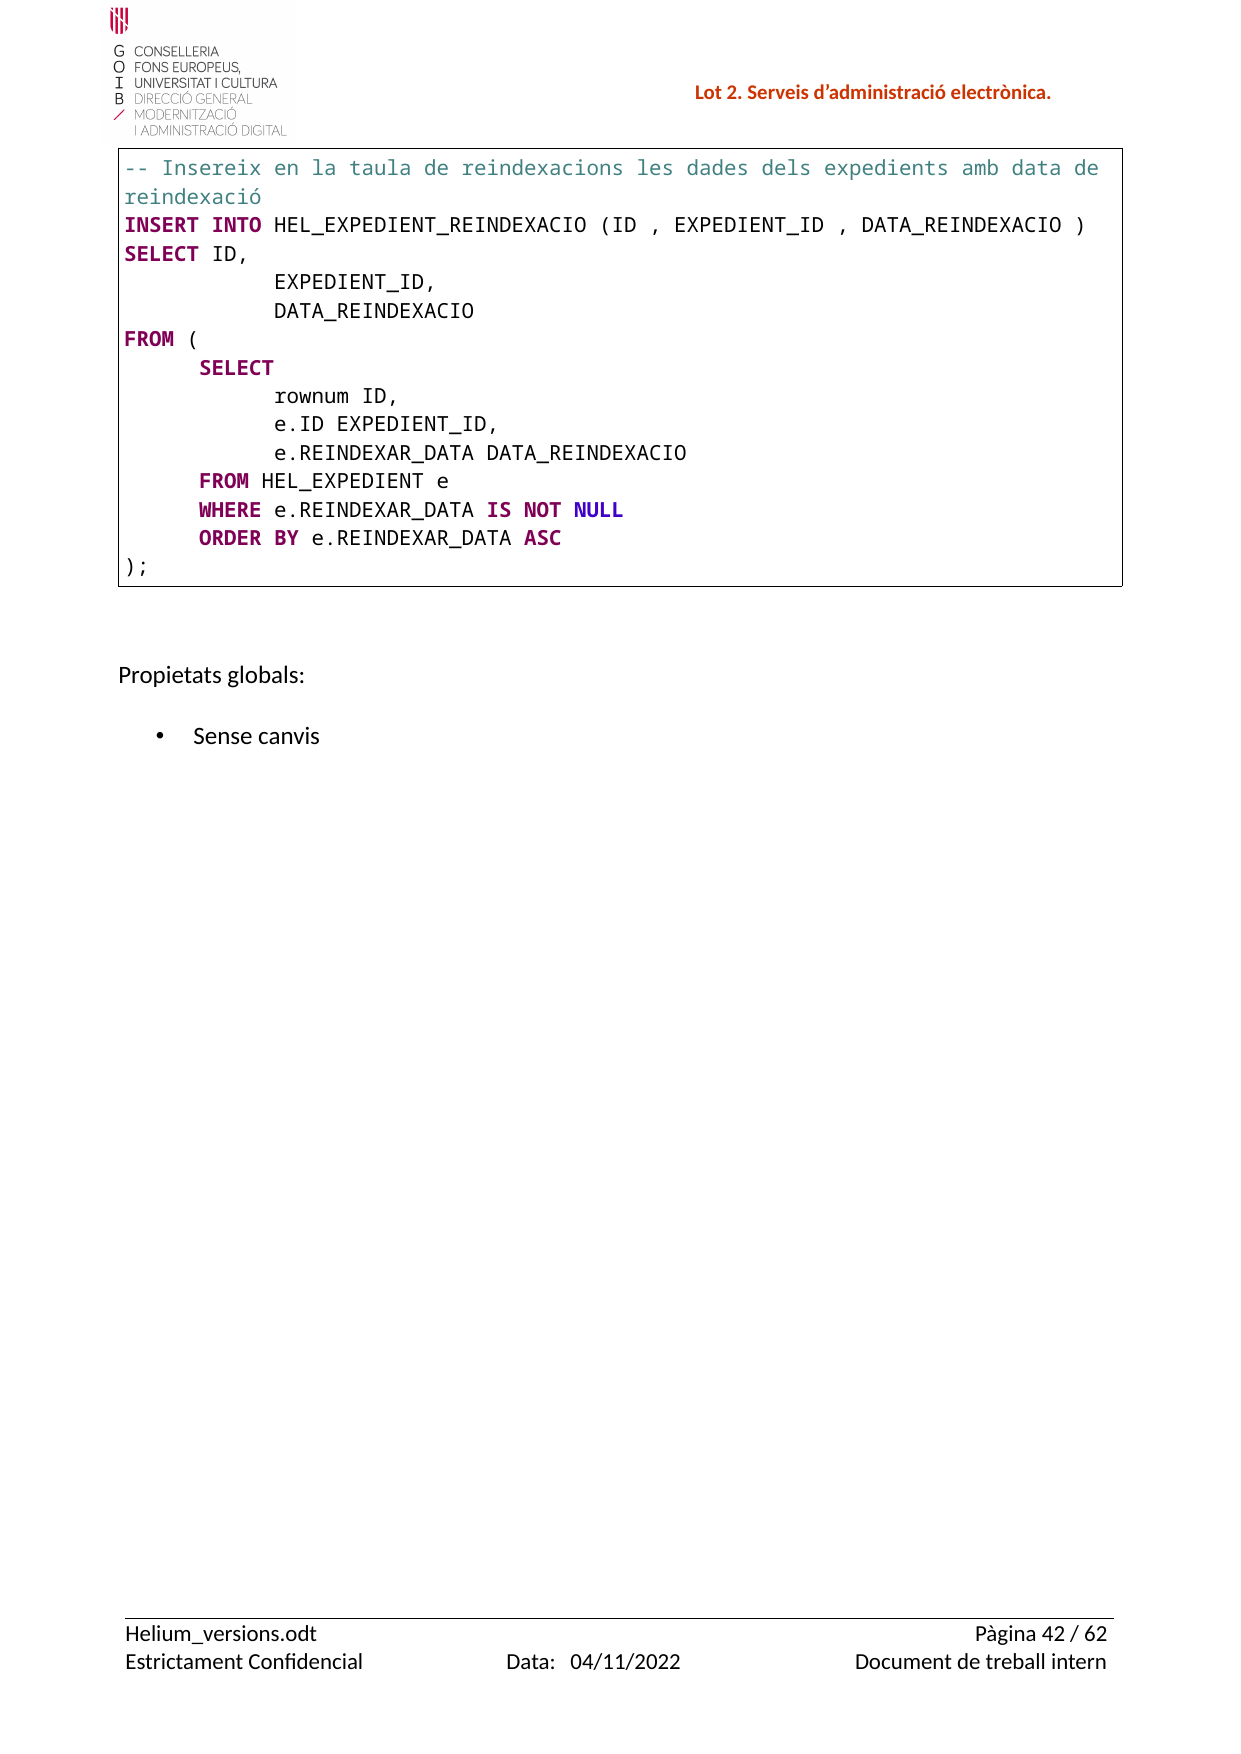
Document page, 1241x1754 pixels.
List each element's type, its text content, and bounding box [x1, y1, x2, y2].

picture [100, 0, 297, 144]
list Sense canvis [156, 720, 1122, 750]
text Propietats globals: [118, 659, 1122, 689]
table_header -- Insereix en la taula de reindexacions les dades dels expedients amb data de reindexació INSERT INTO HEL_EXPEDIENT_REINDEXACIO (ID , EXPEDIENT_ID , DATA_REINDEXACIO ) SELECT ID, EXPEDIENT_ID, DATA_REINDEXACIO FROM ( SELECT rownum ID, e.ID EXPEDIENT_ID, e.REINDEXAR_DATA DATA_REINDEXACIO FROM HEL_EXPEDIENT e WHERE e.REINDEXAR_DATA IS NOT NULL ORDER BY e.REINDEXAR_DATA ASC ); [119, 149, 1122, 586]
